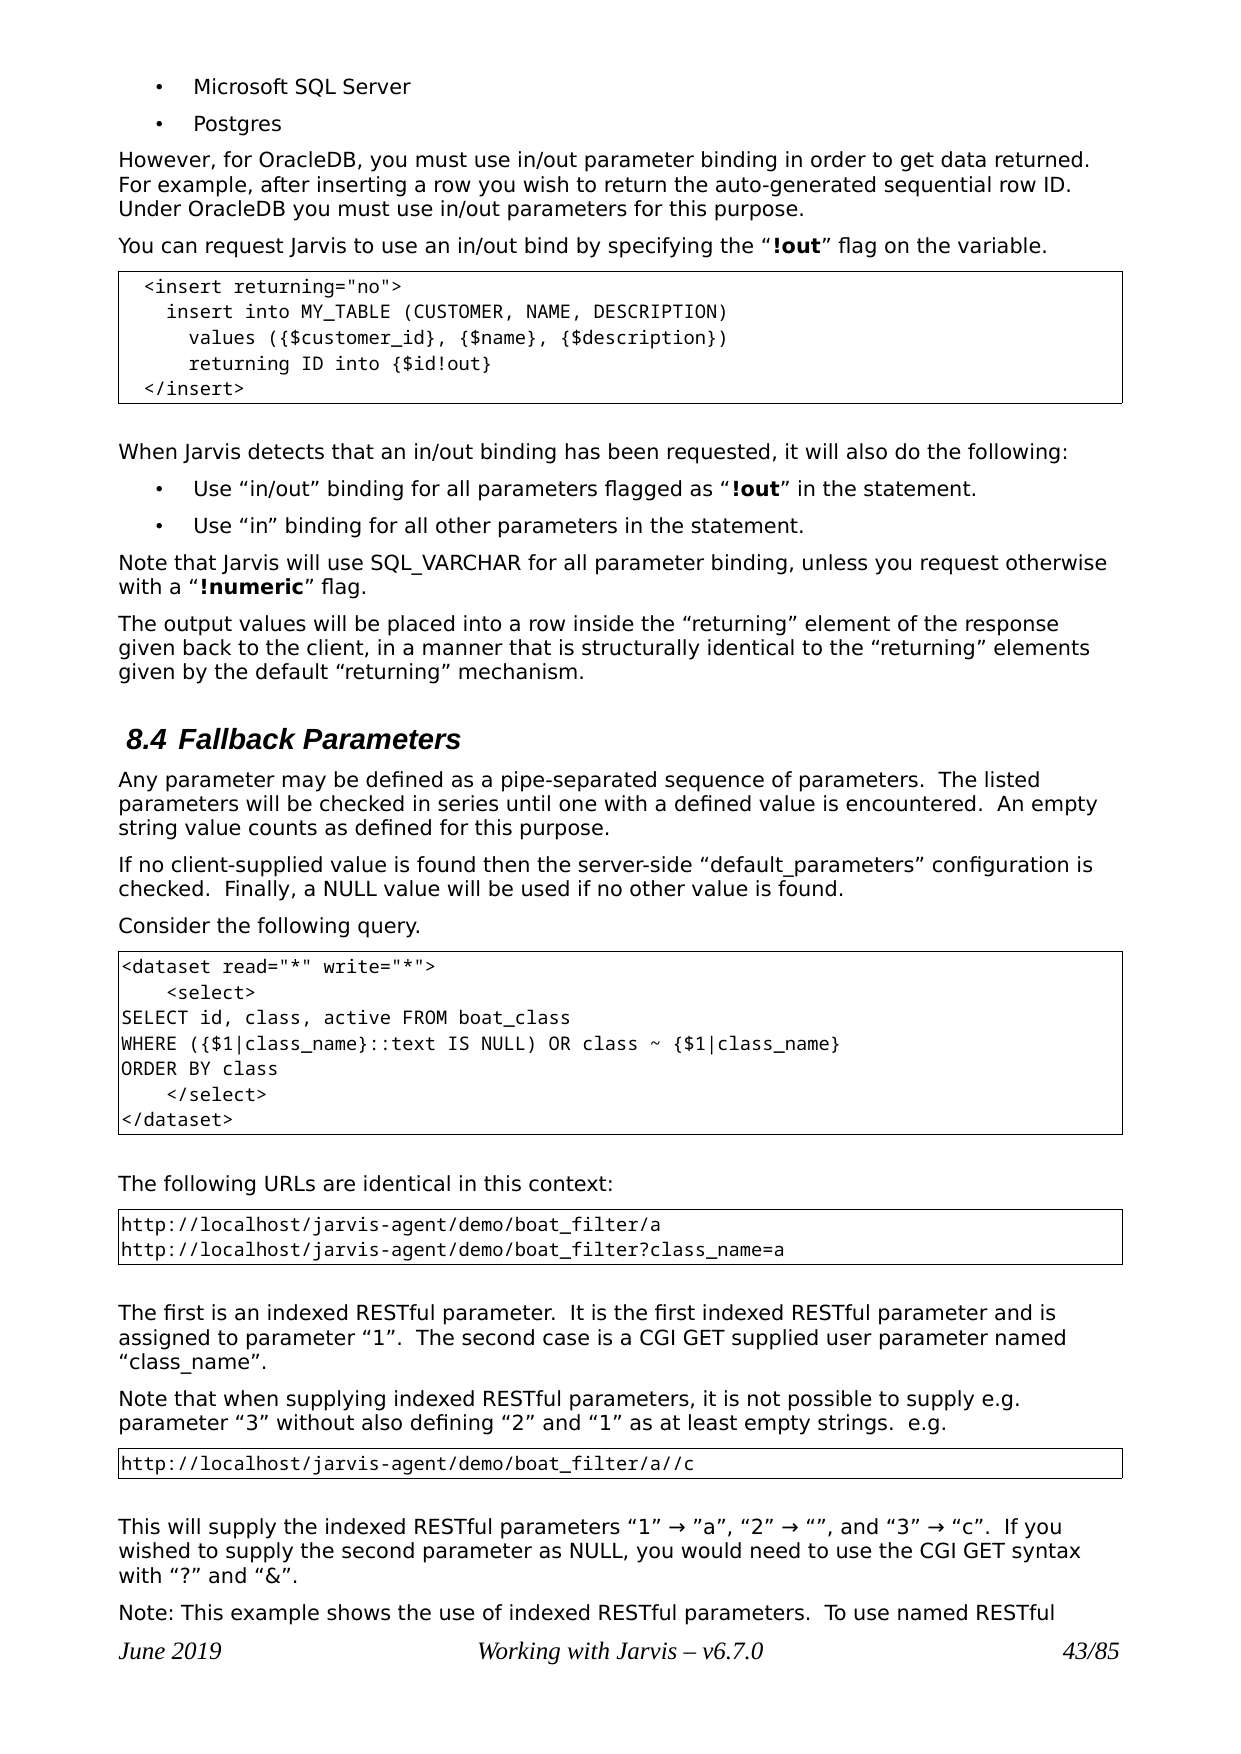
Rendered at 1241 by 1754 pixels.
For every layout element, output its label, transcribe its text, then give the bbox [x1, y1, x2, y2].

text Note that when supplying indexed RESTful parameters, it is not possible to supply e.g. parameter “3” without also defining “2” and “1” as at least empty strings. e.g. [118, 1387, 1122, 1435]
text http://localhost/jarvis-agent/demo/boat_filter/a//c [119, 1449, 1122, 1478]
text </insert> [119, 373, 1122, 403]
text The following URLs are identical in this context: [118, 1172, 1122, 1196]
text </select> [119, 1079, 1122, 1104]
text Any parameter may be defined as a pipe-separated sequence of parameters. The listed parameters will be checked in series until one with a defined value is encountered. An empty string value counts as defined for this purpose. [118, 768, 1122, 841]
text This will supply the indexed RESTful parameters “1” → ”a”, “2” → “”, and “3” → “c”. If you wished to supply the second parameter as NULL, you would need to use the CGI GET syntax with “?” and “&”. [118, 1515, 1122, 1588]
text insert into MY_TABLE (CUSTOMER, NAME, DESCRIPTION) [119, 296, 1122, 322]
text WHERE ({$1|class_name}::text IS NULL) OR class ~ {$1|class_name} [119, 1028, 1122, 1053]
text When Jarvis detects that an in/out binding has been requested, it will also do the following: [118, 440, 1122, 464]
text ORDER BY class [119, 1053, 1122, 1079]
text SELECT id, class, active FROM boat_class [119, 1002, 1122, 1028]
text Consider the following query. [118, 914, 1122, 938]
text values ({$customer_id}, {$name}, {$description}) [119, 322, 1122, 347]
text <insert returning="no"> [119, 272, 1122, 296]
list Use “in/out” binding for all parameters flagged as “!out” in the statement. [156, 477, 1122, 501]
text The first is an indexed RESTful parameter. It is the first indexed RESTful parameter and is assigned to parameter “1”. The second case is a CGI GET supplied user parameter named “class_name”. [118, 1301, 1122, 1374]
text returning ID into {$id!out} [119, 347, 1122, 373]
text The output values will be placed into a row inside the “returning” element of the response given back to the client, in a manner that is structurally identical to the “returning” elements given by the default “returning” mechanism. [118, 612, 1122, 684]
text <dataset read="*" write="*"> [119, 952, 1122, 977]
text Note: This example shows the use of indexed RESTful parameters. To use named RESTful [118, 1601, 1122, 1625]
text http://localhost/jarvis-agent/demo/boat_filter/a [119, 1210, 1122, 1234]
list Postgres [156, 112, 1122, 136]
text If no client-supplied value is found then the server-side “default_parameters” configuration is checked. Finally, a NULL value will be used if no other value is found. [118, 853, 1122, 902]
text Note that Jarvis will use SQL_VARCHAR for all parameter binding, unless you request otherwise with a “!numeric” flag. [118, 551, 1122, 599]
list Use “in” binding for all other parameters in the statement. [156, 514, 1122, 538]
text However, for OracleDB, you must use in/out parameter binding in order to get data returned. For example, after inserting a row you wish to return the auto-generated sequential row ID. Under OracleDB you must use in/out parameters for this purpose. [118, 148, 1122, 221]
text You can request Jarvis to use an in/out bind by specifying the “!out” flag on the variable. [118, 234, 1122, 258]
text </dataset> [119, 1104, 1122, 1134]
subtitle Fallback Parameters [118, 722, 1122, 755]
list Microsoft SQL Server [156, 75, 1122, 99]
text <select> [119, 977, 1122, 1002]
text http://localhost/jarvis-agent/demo/boat_filter?class_name=a [119, 1234, 1122, 1264]
